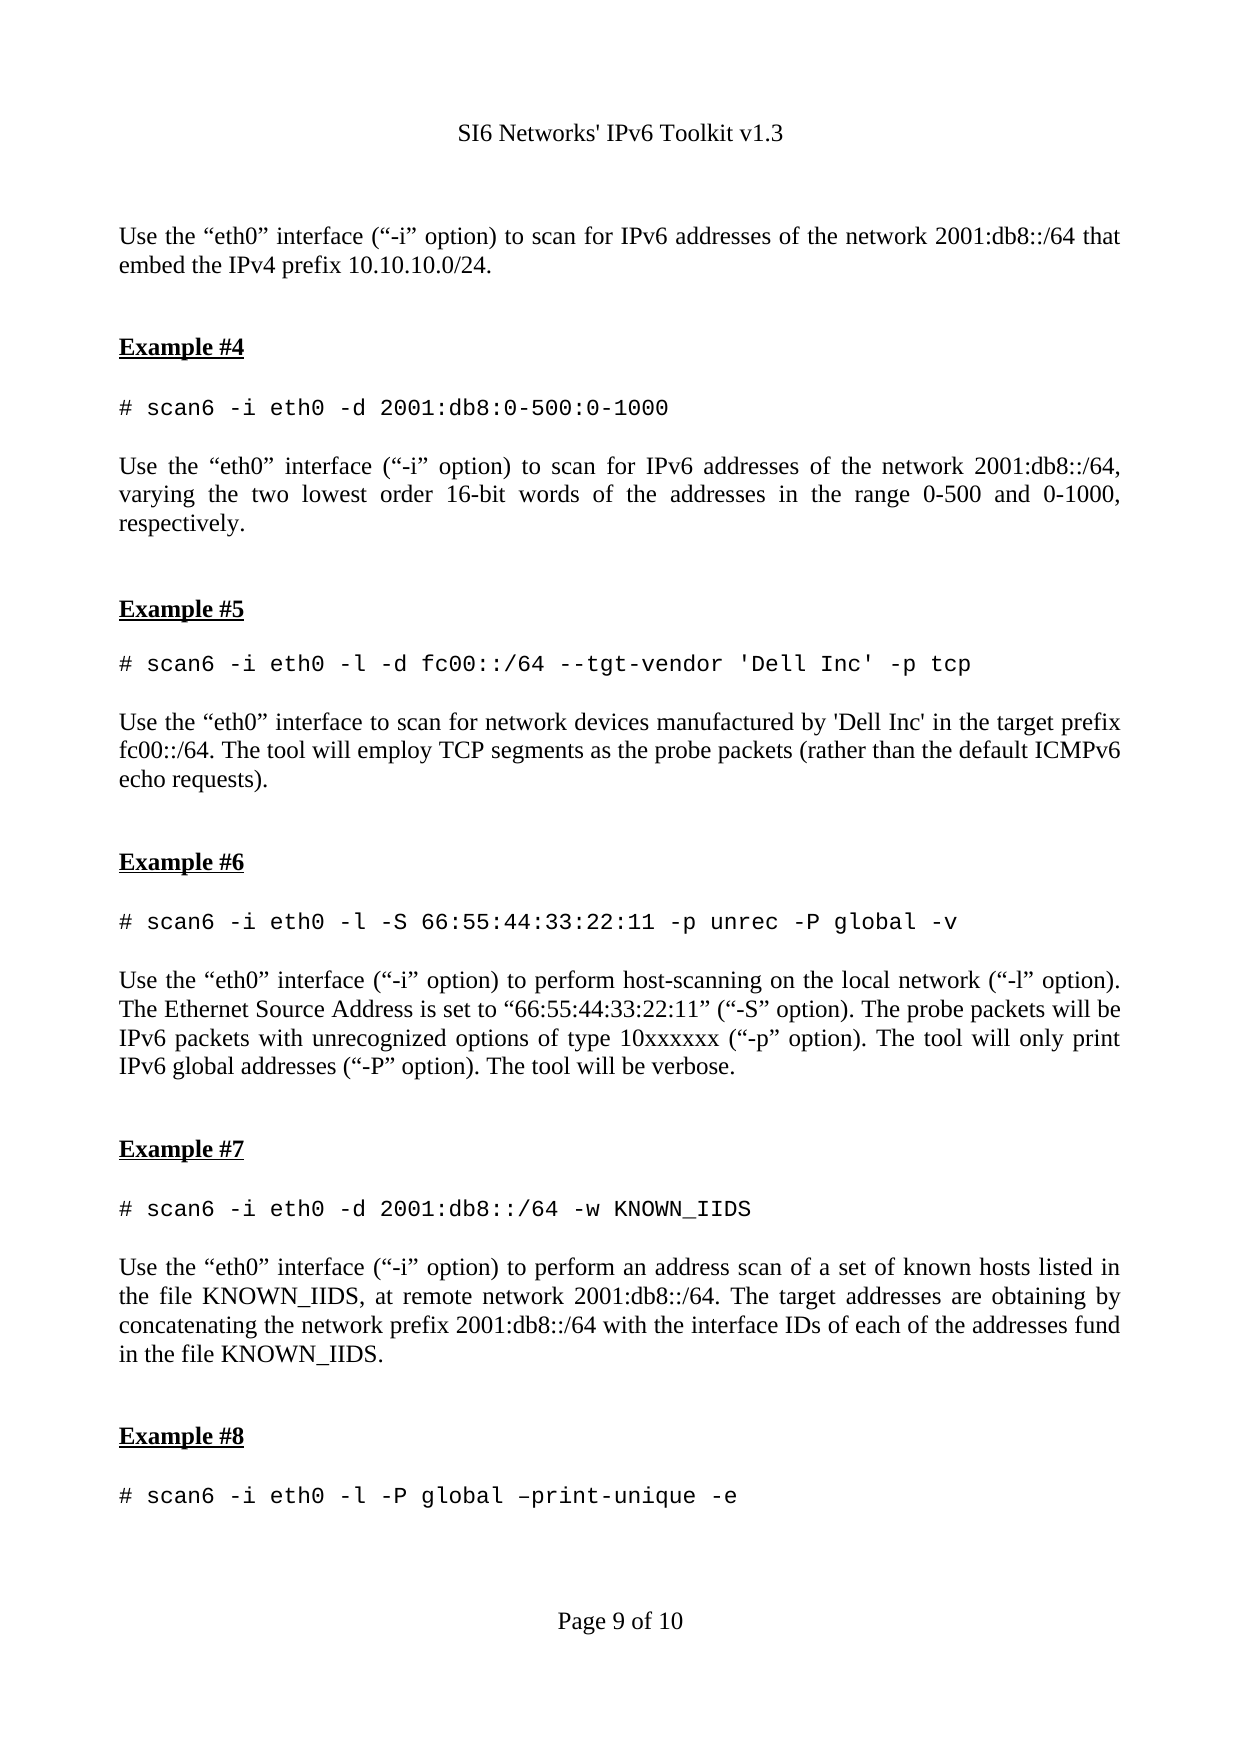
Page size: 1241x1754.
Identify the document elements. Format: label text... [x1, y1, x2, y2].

text Use the “eth0” interface (“-i” option) to perform an address scan of a set of known hosts listed in the file KNOWN_IIDS, at remote network 2001:db8::/64. The target addresses are obtaining by concatenating the network prefix 2001:db8::/64 with the interface IDs of each of the addresses fund in the file KNOWN_IIDS. [118, 1252, 1122, 1367]
subtitle Example #6 [118, 847, 1122, 876]
text Use the “eth0” interface to scan for network devices manufactured by 'Dell Inc' in the target prefix fc00::/64. The tool will employ TCP segments as the probe packets (rather than the default ICMPv6 echo requests). [118, 707, 1122, 793]
text # scan6 -i eth0 -l -P global –print-unique -e [118, 1485, 1122, 1511]
text # scan6 -i eth0 -d 2001:db8::/64 -w KNOWN_IIDS [118, 1198, 1122, 1224]
subtitle Example #8 [118, 1421, 1122, 1450]
text Use the “eth0” interface (“-i” option) to scan for IPv6 addresses of the network 2001:db8::/64 that embed the IPv4 prefix 10.10.10.0/24. [118, 221, 1122, 279]
subtitle Example #4 [118, 332, 1122, 361]
text # scan6 -i eth0 -l -S 66:55:44:33:22:11 -p unrec -P global -v [118, 911, 1122, 936]
text # scan6 -i eth0 -d 2001:db8:0-500:0-1000 [118, 396, 1122, 422]
text Use the “eth0” interface (“-i” option) to scan for IPv6 addresses of the network 2001:db8::/64, varying the two lowest order 16-bit words of the addresses in the range 0-500 and 0-1000, respectively. [118, 451, 1122, 537]
subtitle Example #7 [118, 1134, 1122, 1163]
text # scan6 -i eth0 -l -d fc00::/64 --tgt-vendor 'Dell Inc' -p tcp [118, 652, 1122, 678]
text Example #5 [118, 594, 1122, 623]
text Use the “eth0” interface (“-i” option) to perform host-scanning on the local network (“-l” option). The Ethernet Source Address is set to “66:55:44:33:22:11” (“-S” option). The probe packets will be IPv6 packets with unrecognized options of type 10xxxxxx (“-p” option). The tool will only print IPv6 global addresses (“-P” option). The tool will be verbose. [118, 965, 1122, 1080]
